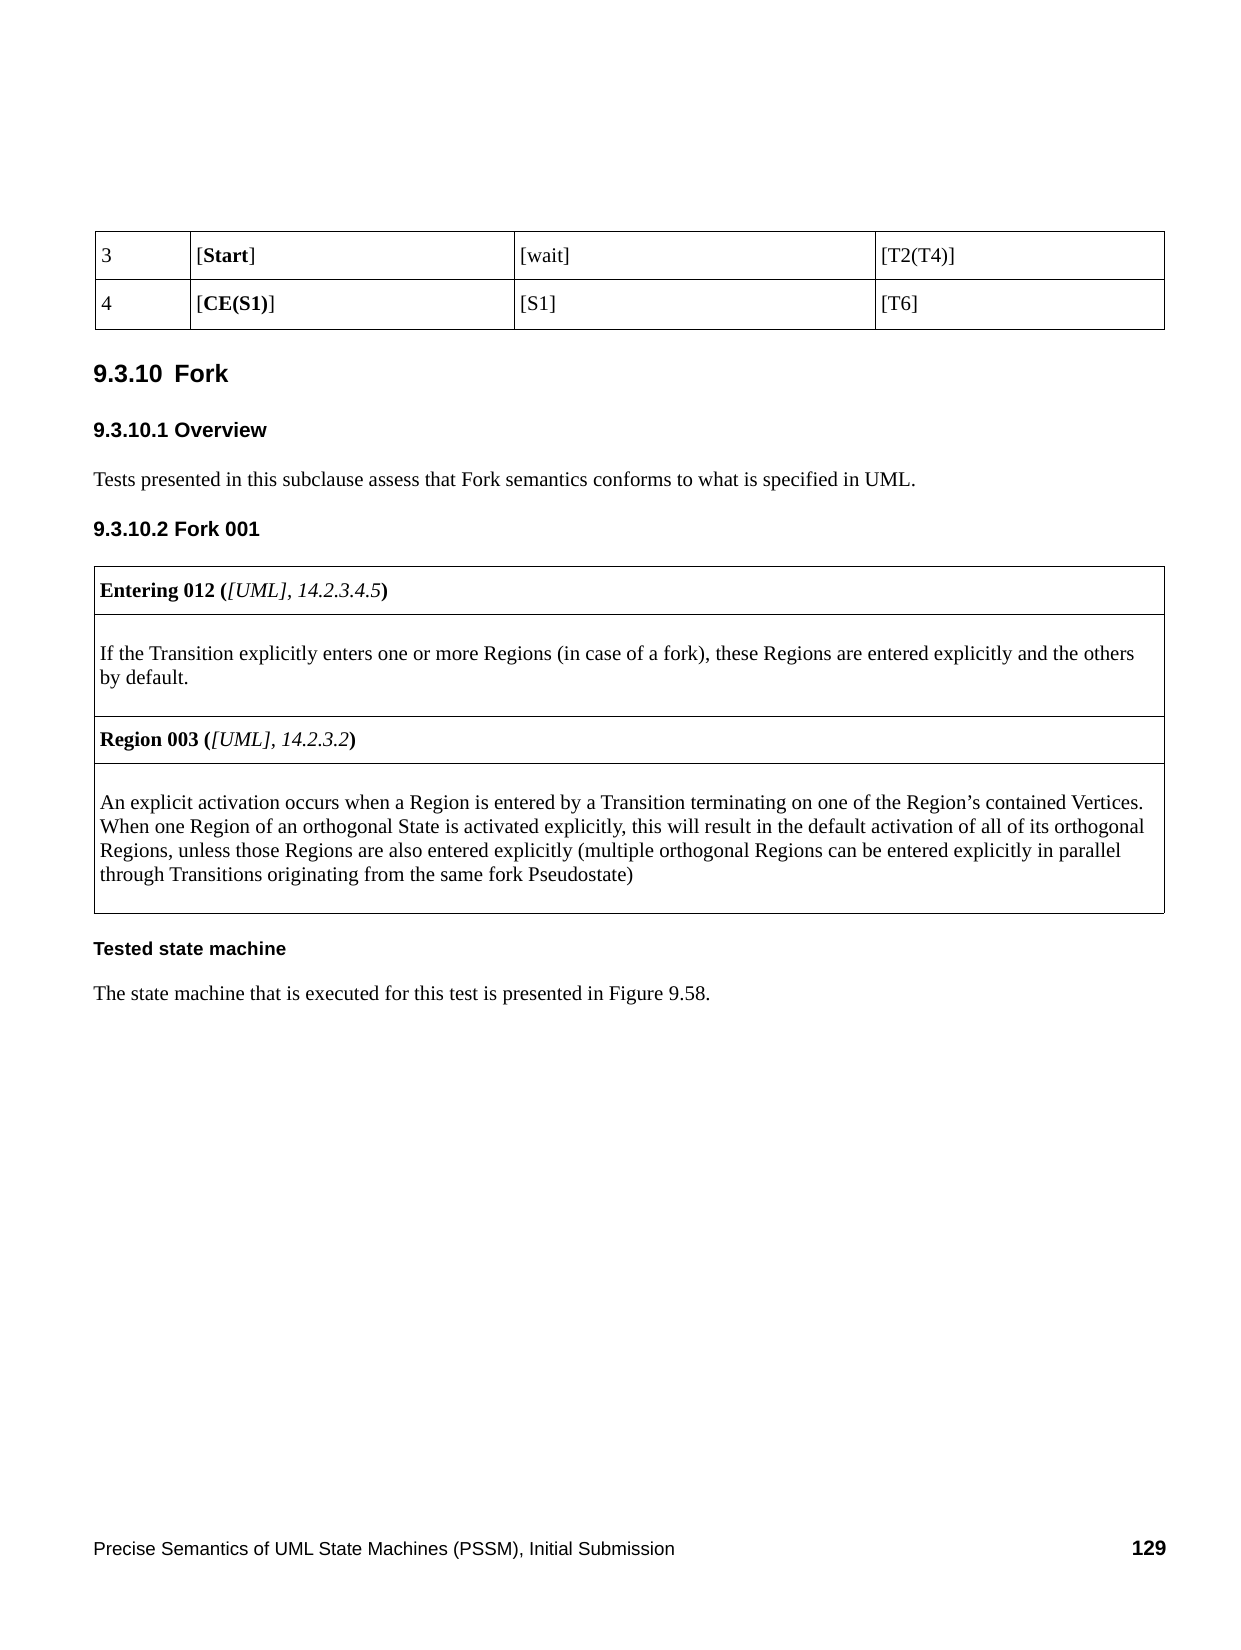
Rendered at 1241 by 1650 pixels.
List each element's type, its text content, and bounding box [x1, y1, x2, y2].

table_cell If the Transition explicitly enters one or more Regions (in case of a fork), these Regions are entered explicitly and the others by default. [95, 615, 1164, 716]
subtitle Fork 001 [93, 516, 1164, 541]
table_cell Region 003 ([UML], 14.2.3.2) [95, 717, 1164, 763]
table_cell [wait] [515, 232, 875, 279]
table_header Entering 012 ([UML], 14.2.3.4.5) [95, 567, 1164, 614]
table_cell [T6] [876, 280, 1164, 329]
text The state machine that is executed for this test is presented in Figure 9.58. [93, 981, 1164, 1005]
table_cell [T2(T4)] [876, 232, 1164, 279]
subtitle Tested state machine [93, 938, 1164, 960]
table_cell [Start] [191, 232, 514, 279]
table_cell 3 [96, 232, 190, 279]
table_cell An explicit activation occurs when a Region is entered by a Transition terminating on one of the Region’s contained Vertices. When one Region of an orthogonal State is activated explicitly, this will result in the default activation of all of its orthogonal Regions, unless those Regions are also entered explicitly (multiple orthogonal Regions can be entered explicitly in parallel through Transitions originating from the same fork Pseudostate) [95, 764, 1164, 913]
subtitle Overview [93, 417, 1164, 442]
subtitle Fork [93, 359, 1164, 388]
table_cell [CE(S1)] [191, 280, 514, 329]
text Tests presented in this subclause assess that Fork semantics conforms to what is specified in UML. [93, 467, 1164, 491]
table_cell 4 [96, 280, 190, 329]
table_cell [S1] [515, 280, 875, 329]
